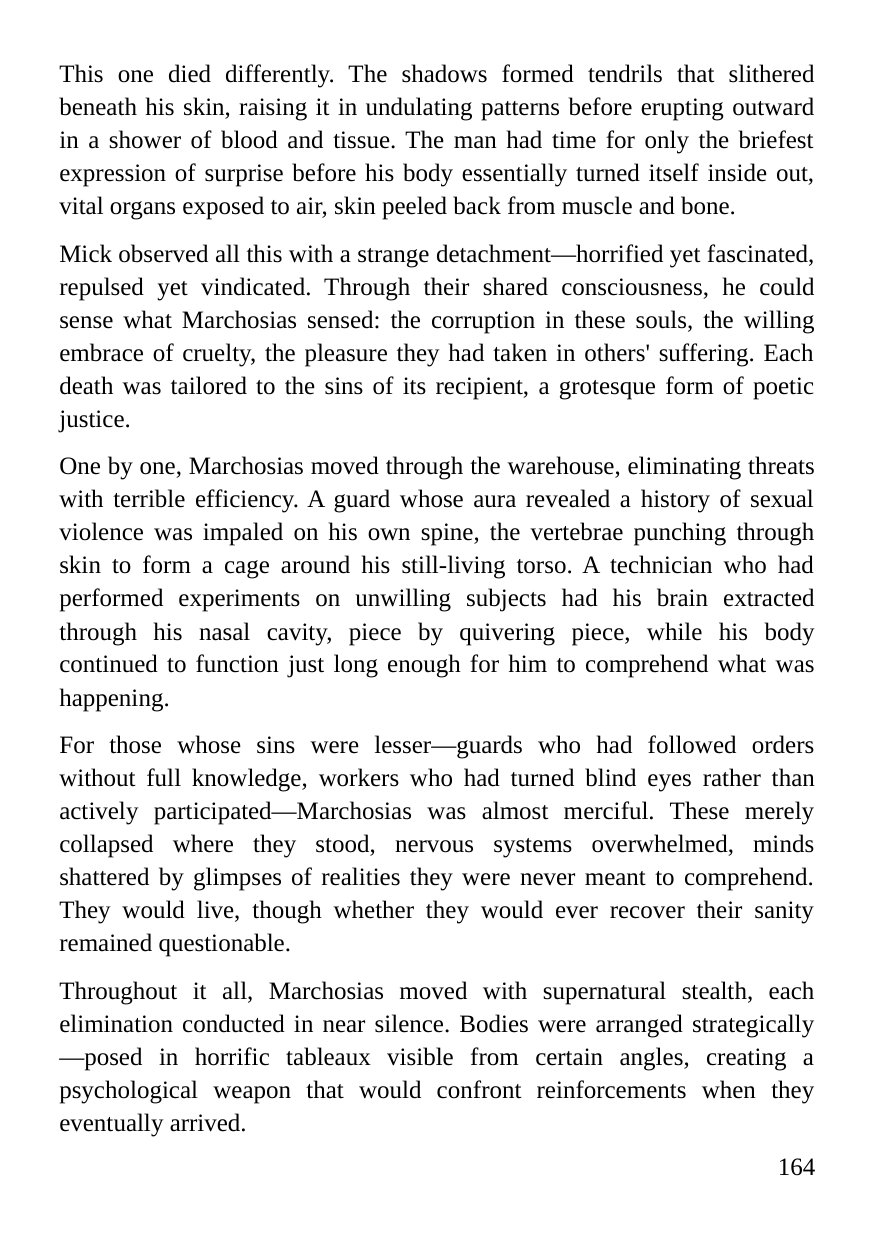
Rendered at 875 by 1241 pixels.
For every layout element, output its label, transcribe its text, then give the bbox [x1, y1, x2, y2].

text This one died differently. The shadows formed tendrils that slithered beneath his skin, raising it in undulating patterns before erupting outward in a shower of blood and tissue. The man had time for only the briefest expression of surprise before his body essentially turned itself inside out, vital organs exposed to air, skin peeled back from muscle and bone. [59, 59, 815, 220]
text Throughout it all, Marchosias moved with supernatural stealth, each elimination conducted in near silence. Bodies were arranged strategically—posed in horrific tableaux visible from certain angles, creating a psychological weapon that would confront reinforcements when they eventually arrived. [59, 976, 815, 1137]
text One by one, Marchosias moved through the warehouse, eliminating threats with terrible efficiency. A guard whose aura revealed a history of sexual violence was impaled on his own spine, the vertebrae punching through skin to form a cage around his still-living torso. A technician who had performed experiments on unwilling subjects had his brain extracted through his nasal cavity, piece by quivering piece, while his body continued to function just long enough for him to comprehend what was happening. [59, 451, 815, 711]
text For those whose sins were lesser—guards who had followed orders without full knowledge, workers who had turned blind eyes rather than actively participated—Marchosias was almost merciful. These merely collapsed where they stood, nervous systems overwhelmed, minds shattered by glimpses of realities they were never meant to comprehend. They would live, though whether they would ever recover their sanity remained questionable. [59, 730, 815, 957]
text Mick observed all this with a strange detachment—horrified yet fascinated, repulsed yet vindicated. Through their shared consciousness, he could sense what Marchosias sensed: the corruption in these souls, the willing embrace of cruelty, the pleasure they had taken in others' suffering. Each death was tailored to the sins of its recipient, a grotesque form of poetic justice. [59, 239, 815, 433]
